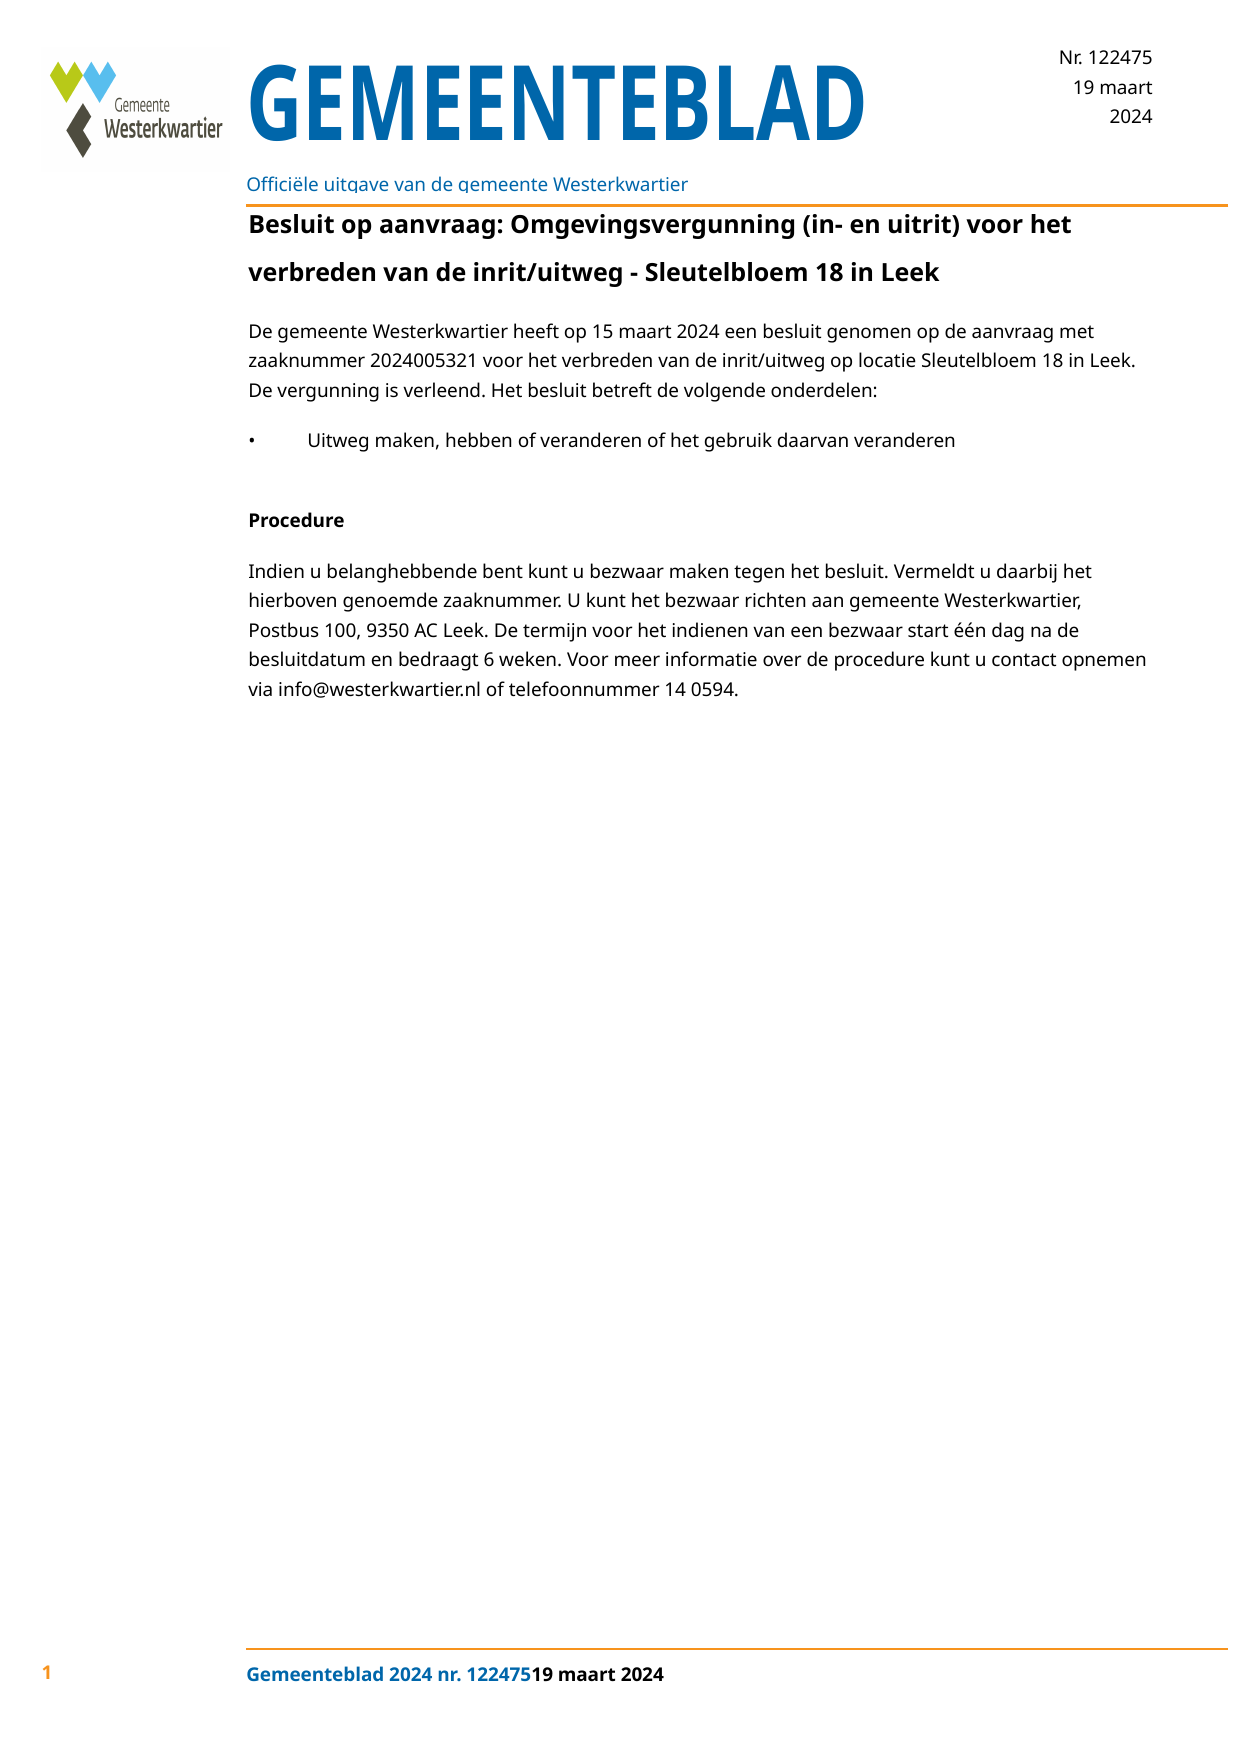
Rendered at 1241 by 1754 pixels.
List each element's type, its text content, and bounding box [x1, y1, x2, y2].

text Besluit op aanvraag: Omgevingsvergunning (in- en uitrit) voor het verbreden van de inrit/uitweg - Sleutelbloem 18 in Leek [248, 207, 1152, 288]
picture [41, 47, 231, 172]
text Indien u belanghebbende bent kunt u bezwaar maken tegen het besluit. Vermeldt u daarbij het hierboven genoemde zaaknummer. U kunt het bezwaar richten aan gemeente Westerkwartier, Postbus 100, 9350 AC Leek. De termijn voor het indienen van een bezwaar start één dag na de besluitdatum en bedraagt 6 weken. Voor meer informatie over de procedure kunt u contact opnemen via info@westerkwartier.nl of telefoonnummer 14 0594. [248, 558, 1152, 702]
text De gemeente Westerkwartier heeft op 15 maart 2024 een besluit genomen op de aanvraag met zaaknummer 2024005321 voor het verbreden van de inrit/uitweg op locatie Sleutelbloem 18 in Leek. De vergunning is verleend. Het besluit betreft de volgende onderdelen: [248, 318, 1152, 403]
list Uitweg maken, hebben of veranderen of het gebruik daarvan veranderen [248, 427, 1152, 453]
text Procedure [248, 507, 1152, 533]
